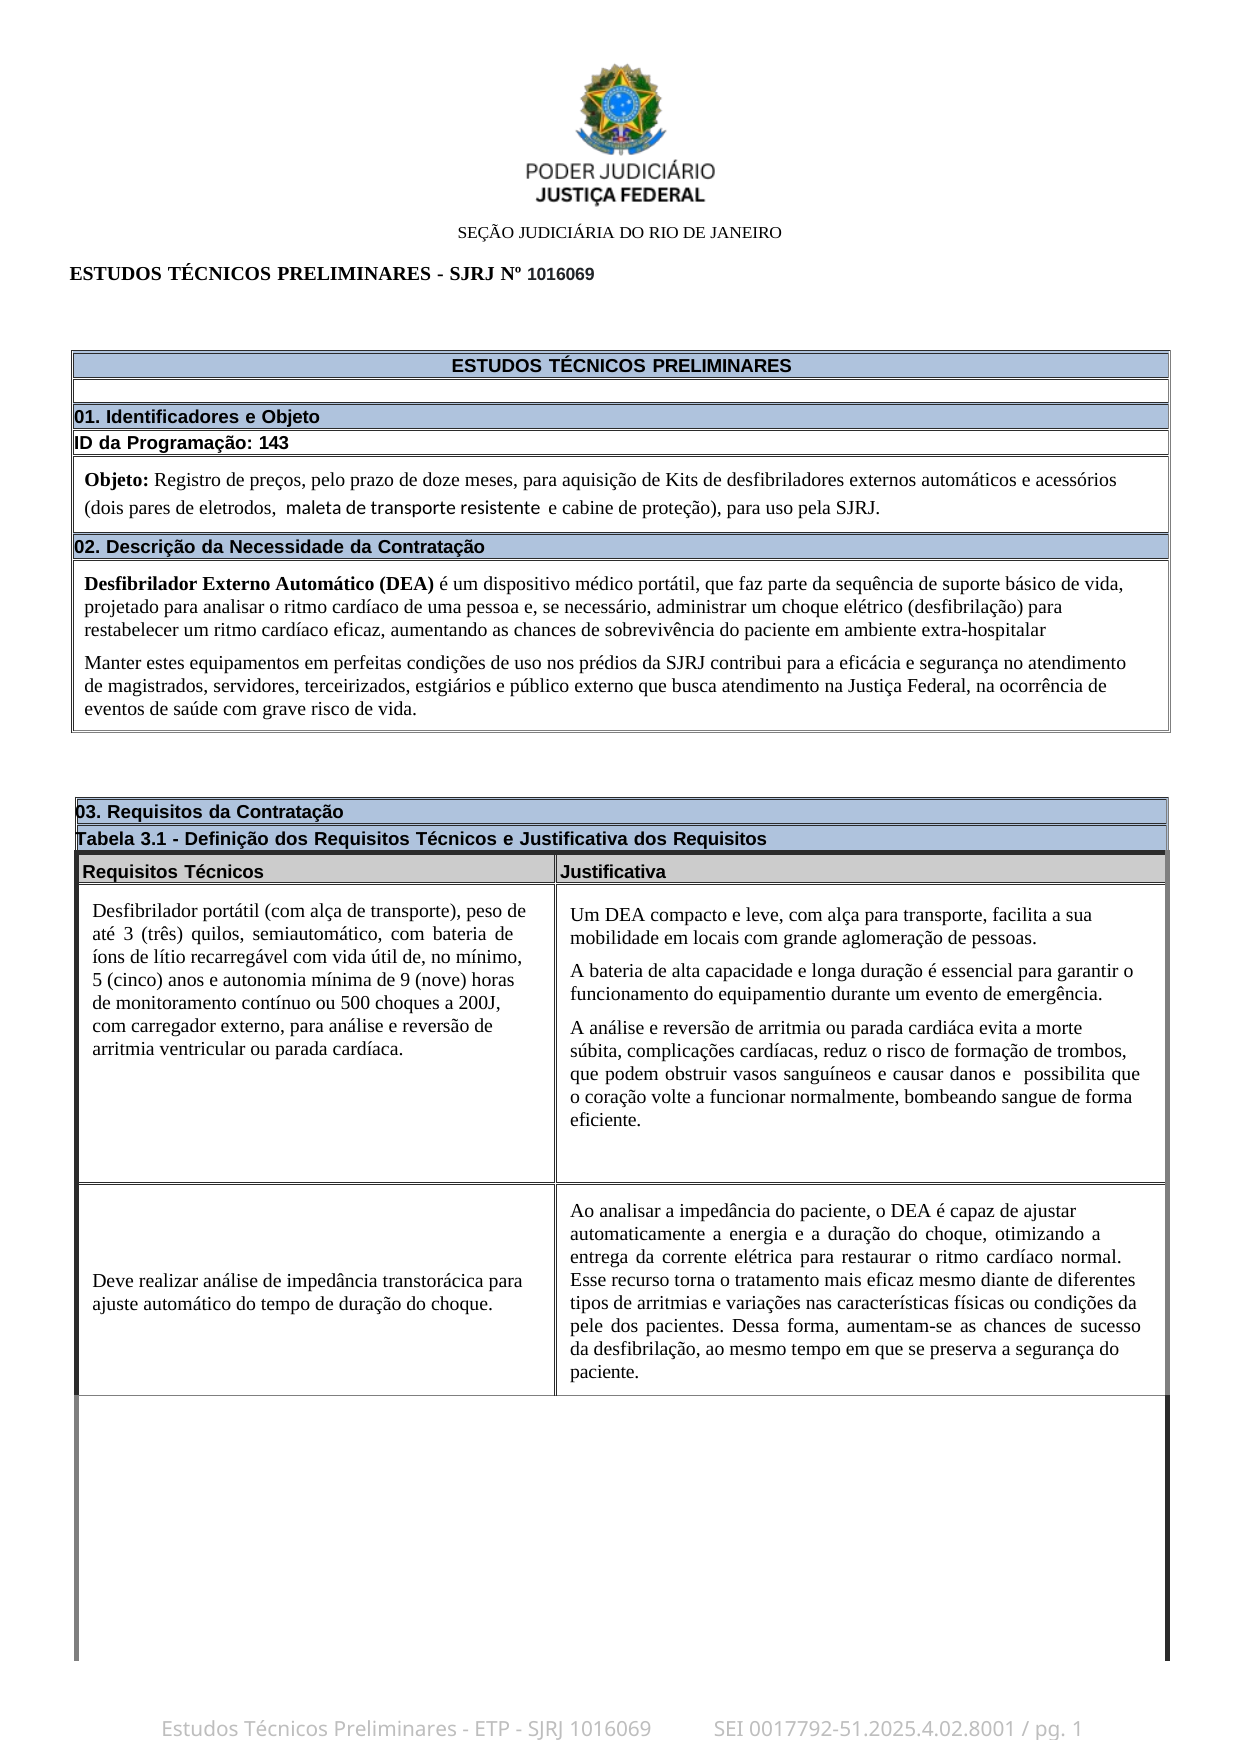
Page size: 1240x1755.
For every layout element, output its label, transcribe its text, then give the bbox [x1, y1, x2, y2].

table_cell Desfibrilador Externo Automático (DEA) é um dispositivo médico portátil, que faz parte da sequência de suporte básico de vida, projetado para analisar o ritmo cardíaco de uma pessoa e, se necessário, administrar um choque elétrico (desfibrilação) para restabelecer um ritmo cardíaco eficaz, aumentando as chances de sobrevivência do paciente em ambiente extra-hospitalar Manter estes equipamentos em perfeitas condições de uso nos prédios da SJRJ contribui para a eficácia e segurança no atendimento de magistrados, servidores, terceirizados, estgiários e público externo que busca atendimento na Justiça Federal, na ocorrência de eventos de saúde com grave risco de vida. [74, 561, 1168, 729]
table_cell Tabela 3.1 - Definição dos Requisitos Técnicos e Justificativa dos Requisitos [78, 826, 1166, 850]
table_cell [74, 380, 1168, 402]
table_cell Deve realizar análise de impedância transtorácica para ajuste automático do tempo de duração do choque. [79, 1185, 554, 1395]
text ESTUDOS TÉCNICOS PRELIMINARES - SJRJ Nº 1016069 [69, 262, 1181, 285]
table_cell ID da Programação: 143 [74, 431, 1168, 454]
table_cell 02. Descrição da Necessidade da Contratação [74, 535, 1168, 558]
table_cell Requisitos Técnicos [79, 855, 554, 882]
table_cell Justificativa [557, 855, 1165, 882]
table_cell Objeto: Registro de preços, pelo prazo de doze meses, para aquisição de Kits de desfibriladores externos automáticos e acessórios (dois pares de eletrodos, maleta de transporte resistente e cabine de proteção), para uso pela SJRJ. [74, 457, 1168, 532]
table_cell [79, 1396, 1165, 1661]
table_cell Ao analisar a impedância do paciente, o DEA é capaz de ajustar automaticamente a energia e a duração do choque, otimizando a entrega da corrente elétrica para restaurar o ritmo cardíaco normal. Esse recurso torna o tratamento mais eficaz mesmo diante de diferentes tipos de arritmias e variações nas características físicas ou condições da pele dos pacientes. Dessa forma, aumentam-se as chances de sucesso da desfibrilação, ao mesmo tempo em que se preserva a segurança do paciente. [557, 1185, 1165, 1395]
text SEÇÃO JUDICIÁRIA DO RIO DE JANEIRO [59, 223, 1181, 242]
table_cell Desfibrilador portátil (com alça de transporte), peso de até 3 (três) quilos, semiautomático, com bateria de íons de lítio recarregável com vida útil de, no mínimo, 5 (cinco) anos e autonomia mínima de 9 (nove) horas de monitoramento contínuo ou 500 choques a 200J, com carregador externo, para análise e reversão de arritmia ventricular ou parada cardíaca. [79, 885, 554, 1182]
table_header ESTUDOS TÉCNICOS PRELIMINARES [74, 354, 1168, 377]
table_header 03. Requisitos da Contratação [78, 800, 1166, 823]
table_cell Um DEA compacto e leve, com alça para transporte, facilita a sua mobilidade em locais com grande aglomeração de pessoas. A bateria de alta capacidade e longa duração é essencial para garantir o funcionamento do equipamentio durante um evento de emergência. A análise e reversão de arritmia ou parada cardiáca evita a morte súbita, complicações cardíacas, reduz o risco de formação de trombos, que podem obstruir vasos sanguíneos e causar danos e possibilita que o coração volte a funcionar normalmente, bombeando sangue de forma eficiente. [557, 885, 1165, 1182]
table_cell 01. Identificadores e Objeto [74, 405, 1168, 428]
